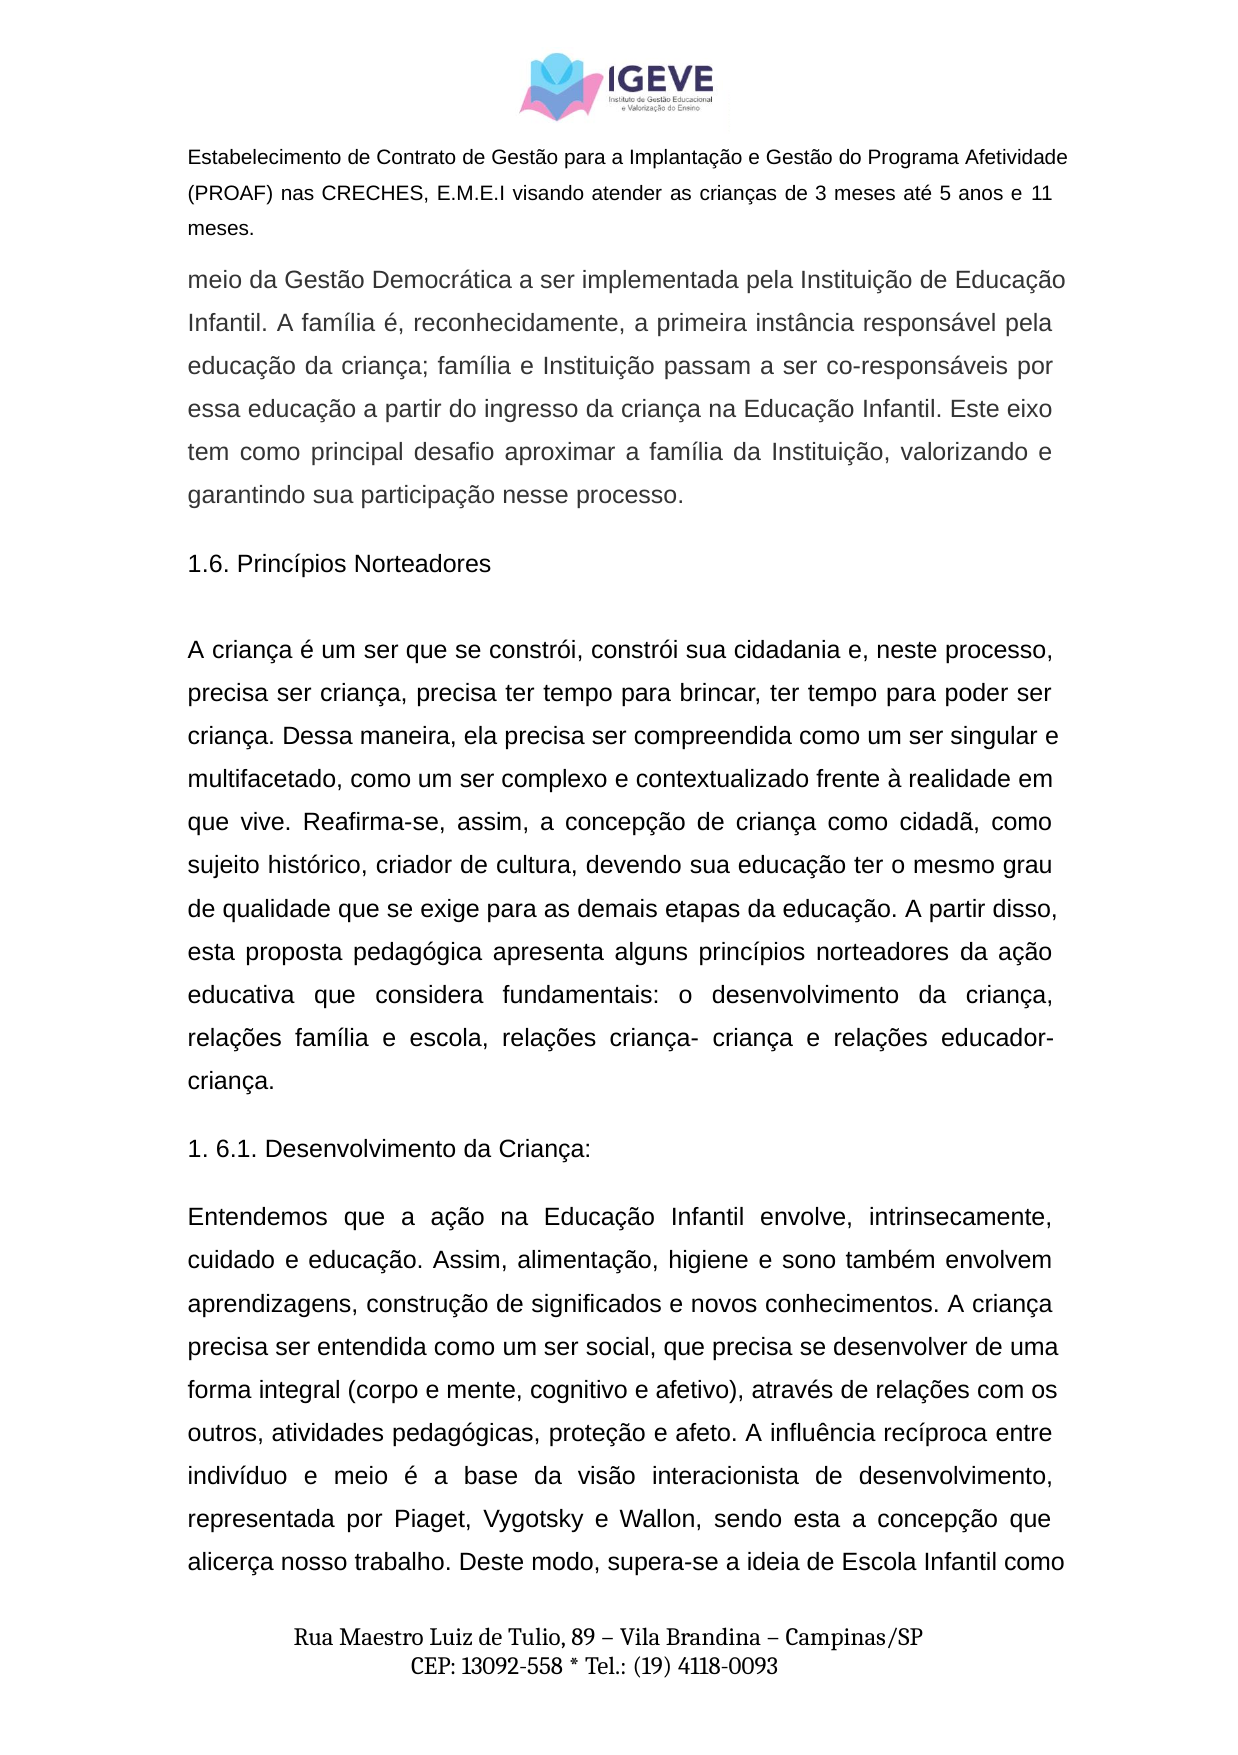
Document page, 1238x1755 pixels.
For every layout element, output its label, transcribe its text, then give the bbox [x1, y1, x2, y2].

text CEP: 13092-558 * Tel.: (19) 4118-0093 [411, 1651, 853, 1680]
text precisa ser entendida como um ser social, que precisa se desenvolver de uma [187, 1333, 1077, 1361]
text essa educação a partir do ingresso da criança na Educação Infantil. Este eixo [187, 395, 1077, 423]
text A criança é um ser que se constrói, constrói sua cidadania e, neste processo, [187, 636, 1078, 664]
text 1 [187, 1135, 202, 1163]
picture [509, 47, 731, 134]
text Entendemos que a ação na Educação Infantil envolve, intrinsecamente, [187, 1203, 1077, 1231]
text representada por Piaget, Vygotsky e Wallon, sendo esta a concepção que [187, 1505, 1077, 1533]
text meio da Gestão Democrática a ser implementada pela Instituição de Educação [187, 266, 1077, 294]
text (PROAF) nas CRECHES, E.M.E.I visando atender as crianças de 3 meses até 5 anos e 11 [187, 181, 1077, 205]
text cuidado e educação. Assim, alimentação, higiene e sono também envolvem [187, 1247, 1077, 1274]
text de qualidade que se exige para as demais etapas da educação. A partir disso, [187, 895, 1078, 923]
text sujeito histórico, criador de cultura, devendo sua educação ter o mesmo grau [187, 852, 1078, 879]
text Infantil. A família é, reconhecidamente, a primeira instância responsável pela [187, 309, 1077, 337]
text alicerça nosso trabalho. Deste modo, supera-se a ideia de Escola Infantil como [187, 1548, 1077, 1576]
text relações família e escola, relações criança- criança e relações educador- [187, 1024, 1078, 1052]
text outros, atividades pedagógicas, proteção e afeto. A influência recíproca entre [187, 1419, 1077, 1447]
text indivíduo e meio é a base da visão interacionista de desenvolvimento, [187, 1462, 1077, 1490]
text multifacetado, como um ser complexo e contextualizado frente à realidade em [187, 765, 1078, 793]
text 1 [187, 550, 202, 578]
text criança. Dessa maneira, ela precisa ser compreendida como um ser singular e [187, 722, 1078, 750]
text esta proposta pedagógica apresenta alguns princípios norteadores da ação [187, 938, 1078, 966]
text educação da criança; família e Instituição passam a ser co-responsáveis por [187, 352, 1077, 380]
text Estabelecimento de Contrato de Gestão para a Implantação e Gestão do Programa Afetividade [187, 146, 1077, 169]
text criança. [187, 1067, 1078, 1095]
text meses. [187, 217, 1077, 240]
text garantindo sua participação nesse processo. [187, 482, 1077, 509]
text forma integral (corpo e mente, cognitivo e afetivo), através de relações com os [187, 1376, 1077, 1404]
text precisa ser criança, precisa ter tempo para brincar, ter tempo para poder ser [187, 679, 1078, 707]
text tem como principal desafio aproximar a família da Instituição, valorizando e [187, 438, 1077, 466]
text aprendizagens, construção de significados e novos conhecimentos. A criança [187, 1290, 1077, 1318]
text . 6.1. Desenvolvimento da Criança: [202, 1135, 616, 1163]
text educativa que considera fundamentais: o desenvolvimento da criança, [187, 981, 1078, 1009]
text que vive. Reafirma-se, assim, a concepção de criança como cidadã, como [187, 808, 1078, 836]
text .6. Princípios Norteadores [202, 550, 516, 578]
text Rua Maestro Luiz de Tulio, 89 – Vila Brandina – Campinas/SP [293, 1622, 972, 1651]
